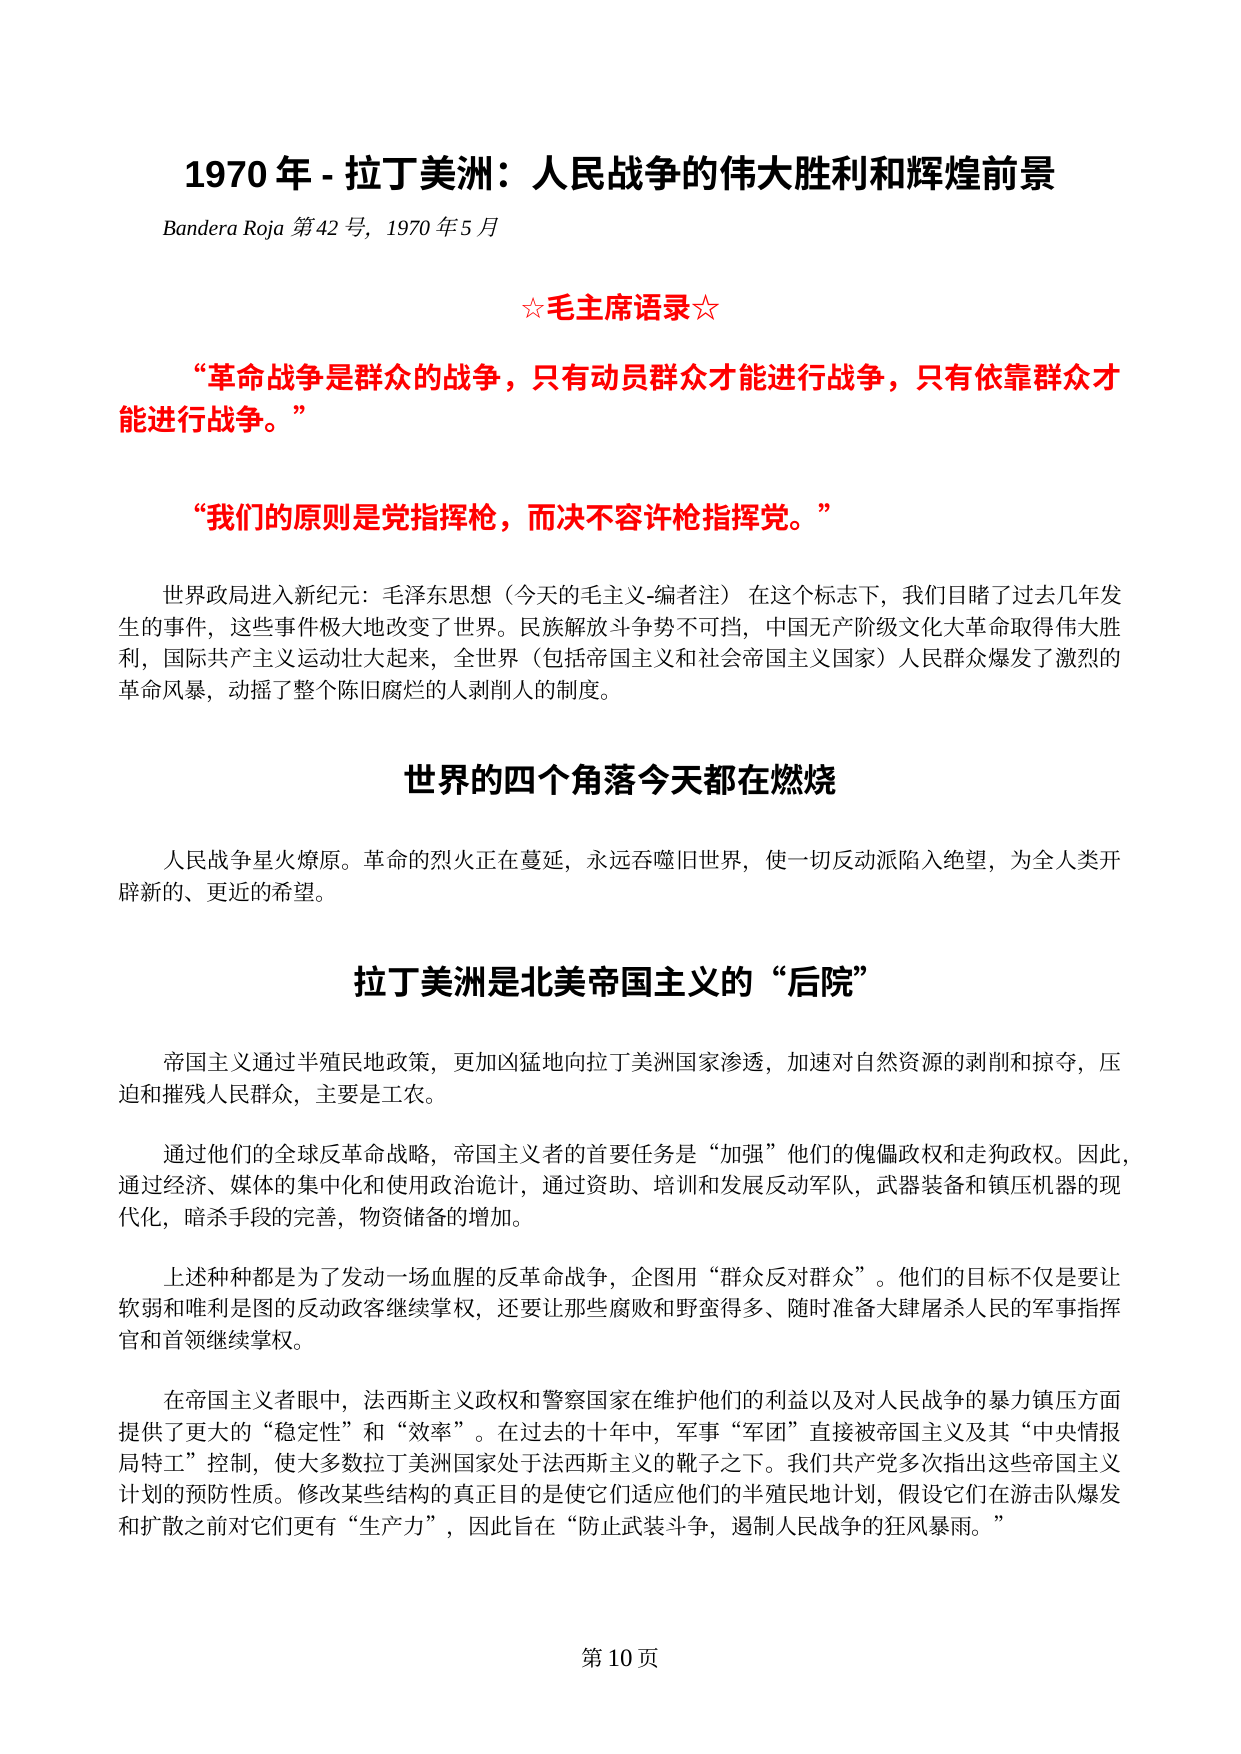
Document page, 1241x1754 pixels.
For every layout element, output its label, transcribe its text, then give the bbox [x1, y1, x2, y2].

subtitle ☆毛主席语录☆ [118, 285, 1122, 327]
subtitle “革命战争是群众的战争，只有动员群众才能进行战争，只有依靠群众才能进行战争。” [118, 354, 1122, 439]
subtitle 1970年 - 拉丁美洲：人民战争的伟大胜利和辉煌前景 [118, 143, 1122, 198]
text 在帝国主义者眼中，法西斯主义政权和警察国家在维护他们的利益以及对人民战争的暴力镇压方面提供了更大的“稳定性”和“效率”。在过去的十年中，军事“军团”直接被帝国主义及其“中央情报局特工”控制，使大多数拉丁美洲国家处于法西斯主义的靴子之下。我们共产党多次指出这些帝国主义计划的预防性质。修改某些结构的真正目的是使它们适应他们的半殖民地计划，假设它们在游击队爆发和扩散之前对它们更有“生产力”，因此旨在“防止武装斗争，遏制人民战争的狂风暴雨。” [118, 1383, 1122, 1541]
text 帝国主义通过半殖民地政策，更加凶猛地向拉丁美洲国家渗透，加速对自然资源的剥削和掠夺，压迫和摧残人民群众，主要是工农。 [118, 1045, 1122, 1108]
text Bandera Roja 第42号，1970年5月 [118, 210, 1122, 242]
text 通过他们的全球反革命战略，帝国主义者的首要任务是“加强”他们的傀儡政权和走狗政权。因此，通过经济、媒体的集中化和使用政治诡计，通过资助、培训和发展反动军队，武器装备和镇压机器的现代化，暗杀手段的完善，物资储备的增加。 [118, 1137, 1122, 1231]
subtitle 拉丁美洲是北美帝国主义的“后院” [118, 956, 1122, 1004]
text 上述种种都是为了发动一场血腥的反革命战争，企图用“群众反对群众”。他们的目标不仅是要让软弱和唯利是图的反动政客继续掌权，还要让那些腐败和野蛮得多、随时准备大肆屠杀人民的军事指挥官和首领继续掌权。 [118, 1260, 1122, 1354]
text 人民战争星火燎原。革命的烈火正在蔓延，永远吞噬旧世界，使一切反动派陷入绝望，为全人类开辟新的、更近的希望。 [118, 843, 1122, 906]
subtitle “我们的原则是党指挥枪，而决不容许枪指挥党。” [118, 495, 1122, 537]
text 世界政局进入新纪元：毛泽东思想（今天的毛主义-编者注） 在这个标志下，我们目睹了过去几年发生的事件，这些事件极大地改变了世界。民族解放斗争势不可挡，中国无产阶级文化大革命取得伟大胜利，国际共产主义运动壮大起来，全世界（包括帝国主义和社会帝国主义国家）人民群众爆发了激烈的革命风暴，动摇了整个陈旧腐烂的人剥削人的制度。 [118, 578, 1122, 704]
subtitle 世界的四个角落今天都在燃烧 [118, 754, 1122, 802]
